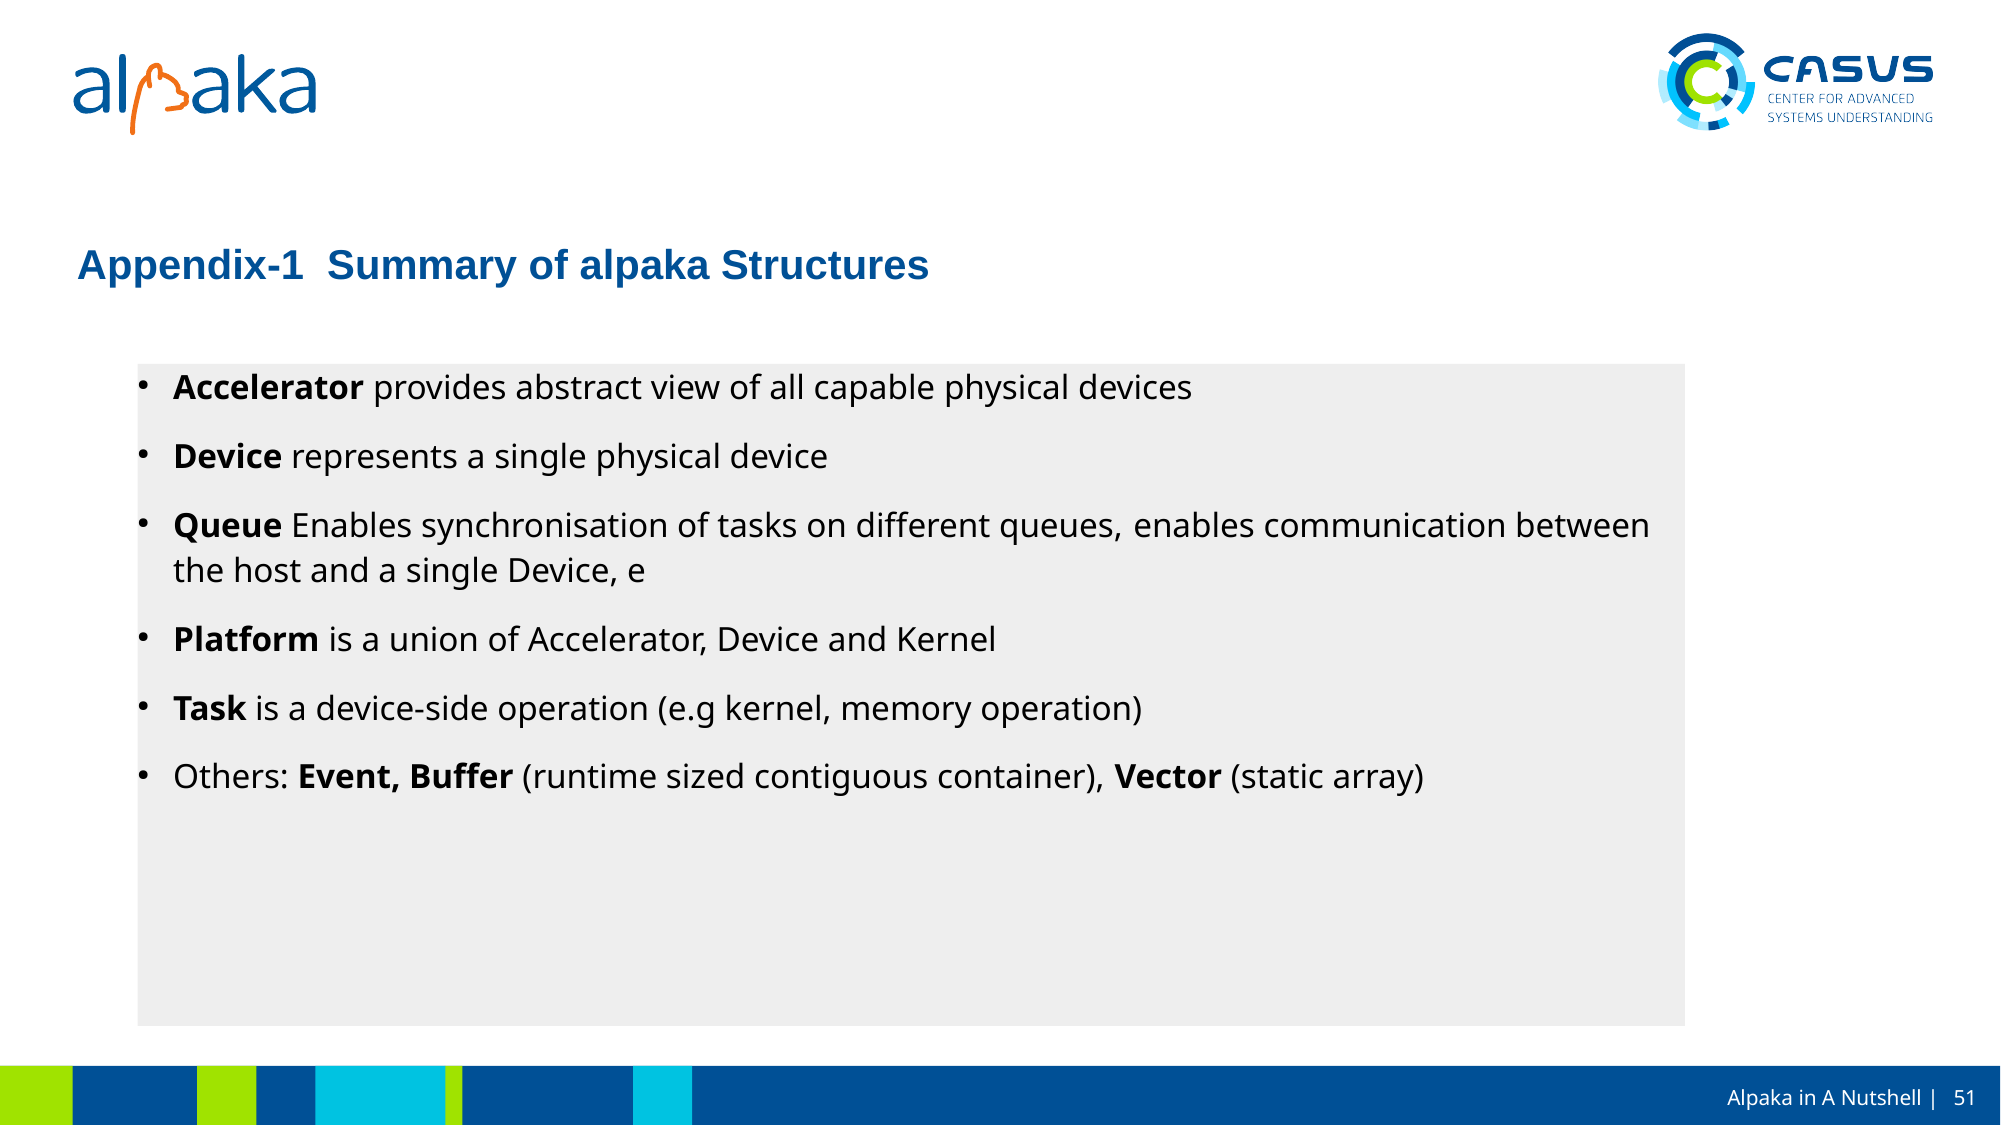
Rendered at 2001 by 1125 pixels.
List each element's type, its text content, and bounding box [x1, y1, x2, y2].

picture [1658, 33, 1933, 131]
text_box Appendix-1 Summary of alpaka Structures [62, 234, 1146, 331]
picture [72, 53, 317, 136]
list Accelerator provides abstract view of all capable physical devices Device represents a single physical device Queue Enables synchronisation of tasks on different queues, enables communication between the host and a single Device, e Platform is a union of Accelerator, Device and Kernel Task is a device-side operation (e.g kernel, memory operation) Others: Event, Buffer (runtime sized contiguous container), Vector (static array) [137, 363, 1685, 1026]
